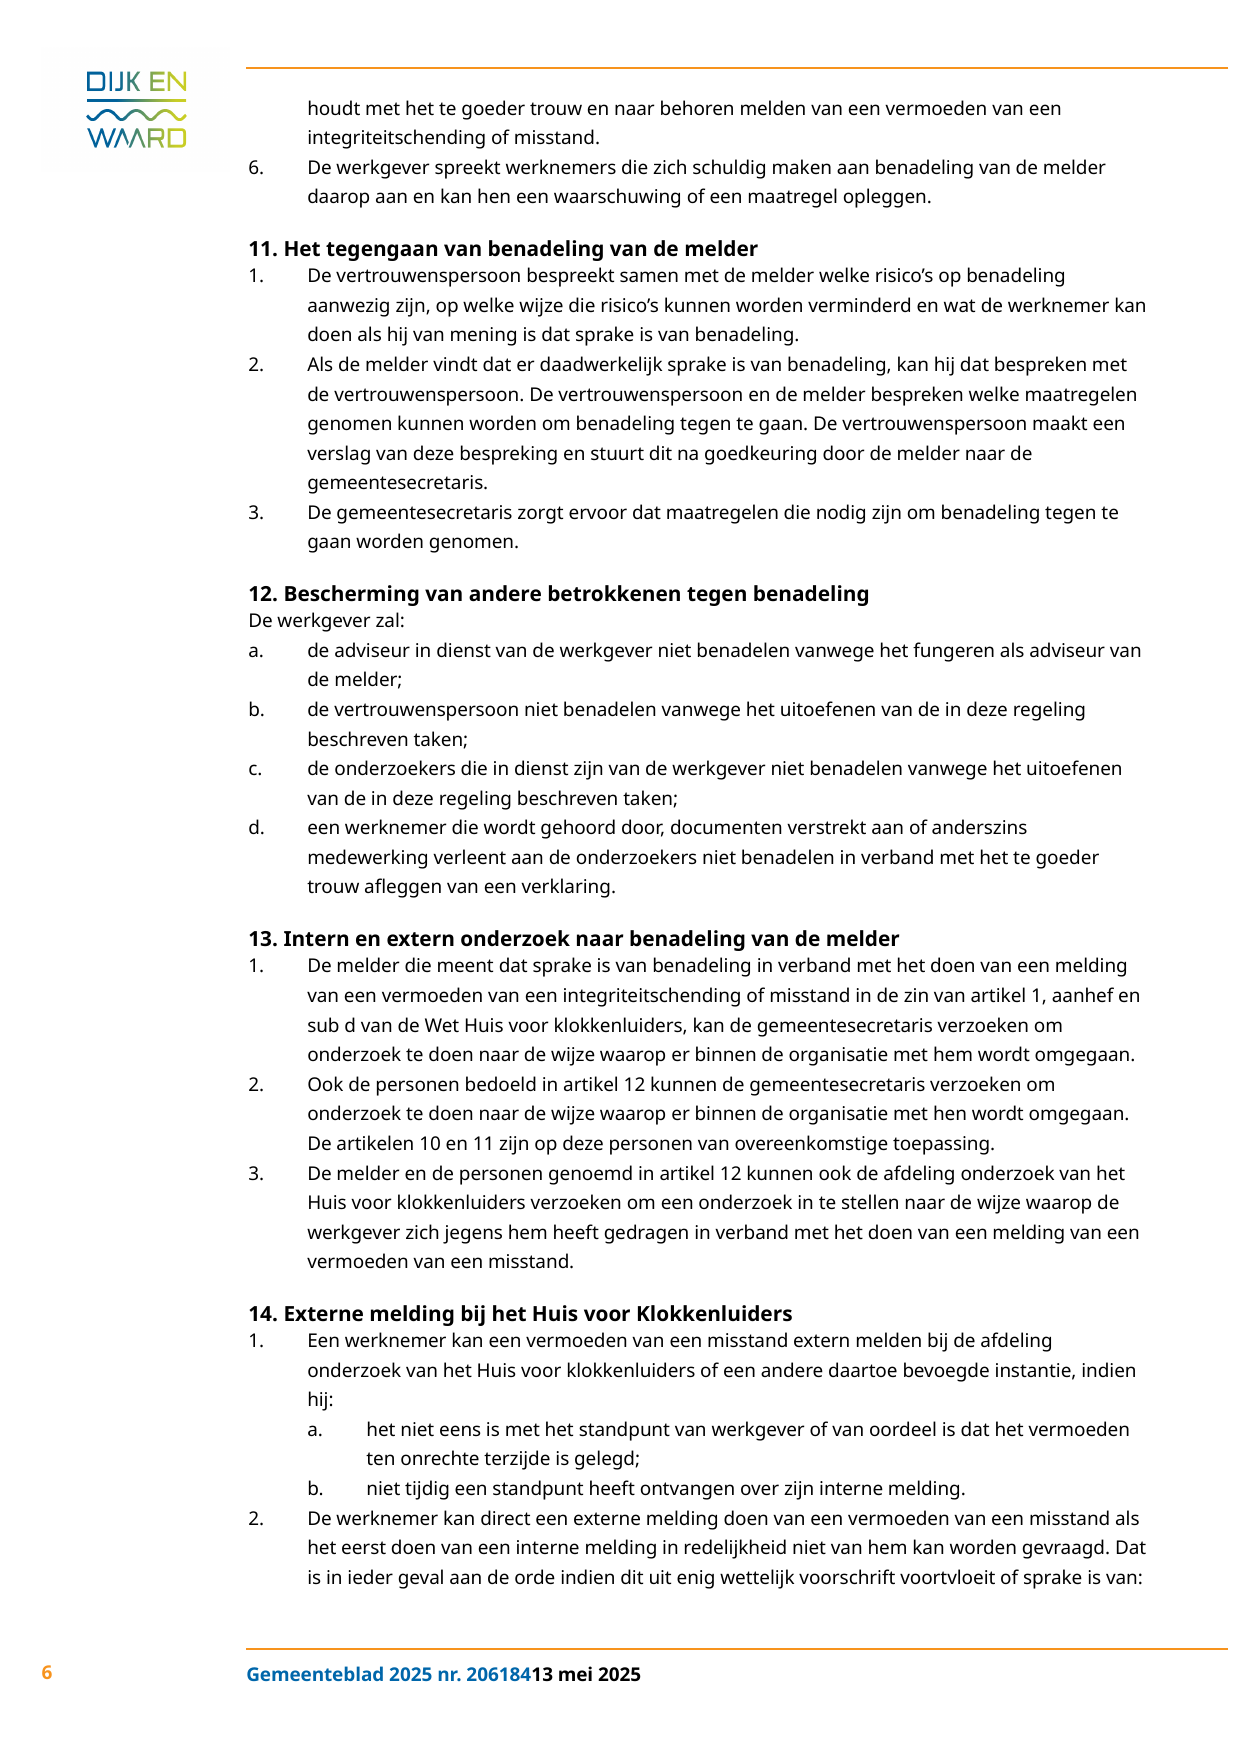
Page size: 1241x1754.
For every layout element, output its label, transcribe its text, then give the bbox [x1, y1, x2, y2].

list De melder die meent dat sprake is van benadeling in verband met het doen van een melding van een vermoeden van een integriteitschending of misstand in de zin van artikel 1, aanhef en sub d van de Wet Huis voor klokkenluiders, kan de gemeentesecretaris verzoeken om onderzoek te doen naar de wijze waarop er binnen de organisatie met hem wordt omgegaan. [248, 953, 1152, 1067]
list De vertrouwenspersoon bespreekt samen met de melder welke risico’s op benadeling aanwezig zijn, op welke wijze die risico’s kunnen worden verminderd en wat de werknemer kan doen als hij van mening is dat sprake is van benadeling. [248, 262, 1152, 347]
text 14. Externe melding bij het Huis voor Klokkenluiders [248, 1299, 1152, 1327]
list Een werknemer kan een vermoeden van een misstand extern melden bij de afdeling onderzoek van het Huis voor klokkenluiders of een andere daartoe bevoegde instantie, indien hij: [248, 1327, 1152, 1412]
list de vertrouwenspersoon niet benadelen vanwege het uitoefenen van de in deze regeling beschreven taken; [248, 696, 1152, 752]
list De werknemer kan direct een externe melding doen van een vermoeden van een misstand als het eerst doen van een interne melding in redelijkheid niet van hem kan worden gevraagd. Dat is in ieder geval aan de orde indien dit uit enig wettelijk voorschrift voortvloeit of sprake is van: [248, 1505, 1152, 1590]
list houdt met het te goeder trouw en naar behoren melden van een vermoeden van een integriteitschending of misstand. [248, 95, 1152, 150]
list de adviseur in dienst van de werkgever niet benadelen vanwege het fungeren als adviseur van de melder; [248, 637, 1152, 692]
text De werkgever zal: [248, 607, 1152, 633]
list De werkgever spreekt werknemers die zich schuldig maken aan benadeling van de melder daarop aan en kan hen een waarschuwing of een maatregel opleggen. [248, 154, 1152, 209]
list Als de melder vindt dat er daadwerkelijk sprake is van benadeling, kan hij dat bespreken met de vertrouwenspersoon. De vertrouwenspersoon en de melder bespreken welke maatregelen genomen kunnen worden om benadeling tegen te gaan. De vertrouwenspersoon maakt een verslag van deze bespreking en stuurt dit na goedkeuring door de melder naar de gemeentesecretaris. [248, 351, 1152, 495]
list de onderzoekers die in dienst zijn van de werkgever niet benadelen vanwege het uitoefenen van de in deze regeling beschreven taken; [248, 755, 1152, 811]
text 12. Bescherming van andere betrokkenen tegen benadeling [248, 579, 1152, 607]
list Ook de personen bedoeld in artikel 12 kunnen de gemeentesecretaris verzoeken om onderzoek te doen naar de wijze waarop er binnen de organisatie met hen wordt omgegaan. De artikelen 10 en 11 zijn op deze personen van overeenkomstige toepassing. [248, 1071, 1152, 1156]
text 11. Het tegengaan van benadeling van de melder [248, 234, 1152, 262]
list een werknemer die wordt gehoord door, documenten verstrekt aan of anderszins medewerking verleent aan de onderzoekers niet benadelen in verband met het te goeder trouw afleggen van een verklaring. [248, 814, 1152, 899]
list niet tijdig een standpunt heeft ontvangen over zijn interne melding. [307, 1475, 1152, 1501]
text 13. Intern en extern onderzoek naar benadeling van de melder [248, 924, 1152, 953]
list De melder en de personen genoemd in artikel 12 kunnen ook de afdeling onderzoek van het Huis voor klokkenluiders verzoeken om een onderzoek in te stellen naar de wijze waarop de werkgever zich jegens hem heeft gedragen in verband met het doen van een melding van een vermoeden van een misstand. [248, 1160, 1152, 1274]
list De gemeentesecretaris zorgt ervoor dat maatregelen die nodig zijn om benadeling tegen te gaan worden genomen. [248, 499, 1152, 554]
list het niet eens is met het standpunt van werkgever of van oordeel is dat het vermoeden ten onrechte terzijde is gelegd; [307, 1416, 1152, 1471]
picture [41, 47, 231, 172]
